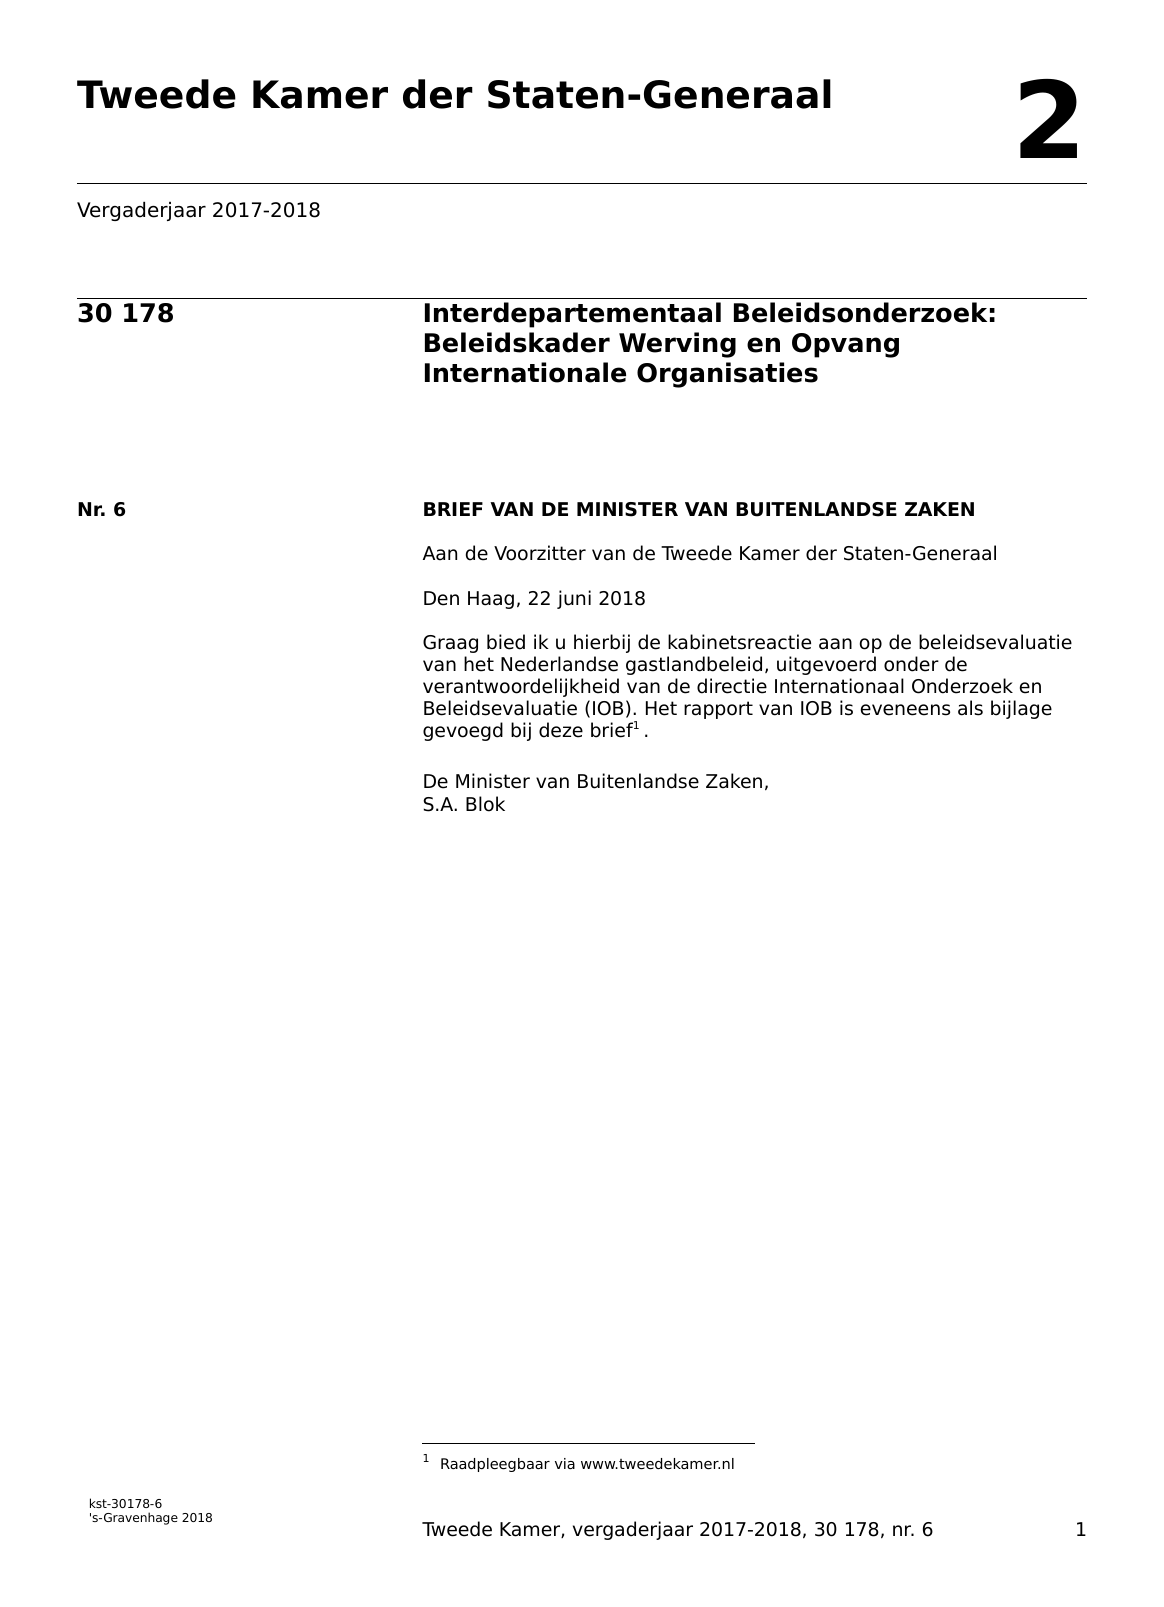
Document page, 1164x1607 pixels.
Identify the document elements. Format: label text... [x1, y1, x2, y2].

text kst-30178-6 [88, 1497, 323, 1511]
subtitle Nr. 6 BRIEF VAN DE MINISTER VAN BUITENLANDSE ZAKEN [77, 499, 1087, 521]
text De Minister van Buitenlandse Zaken, S.A. Blok [422, 771, 1087, 815]
text 's-Gravenhage 2018 [88, 1511, 323, 1525]
table_header Tweede Kamer der Staten-Generaal [77, 59, 886, 183]
text Den Haag, 22 juni 2018 [422, 587, 1087, 609]
text Raadpleegbaar via www.tweedekamer.nl [422, 1452, 1087, 1474]
text Graag bied ik u hierbij de kabinetsreactie aan op de beleidsevaluatie van het Nederlandse gastlandbeleid, uitgevoerd onder de verantwoordelijkheid van de directie Internationaal Onderzoek en Beleidsevaluatie (IOB). Het rapport van IOB is eveneens als bijlage gevoegd bij deze brief. [422, 632, 1087, 741]
subtitle 30 178 Interdepartementaal Beleidsonderzoek: Beleidskader Werving en Opvang Internationale Organisaties [77, 299, 1087, 388]
text Aan de Voorzitter van de Tweede Kamer der Staten-Generaal [422, 543, 1087, 565]
table_cell Vergaderjaar 2017-2018 [77, 184, 1087, 298]
table_header 2 [886, 59, 1087, 183]
